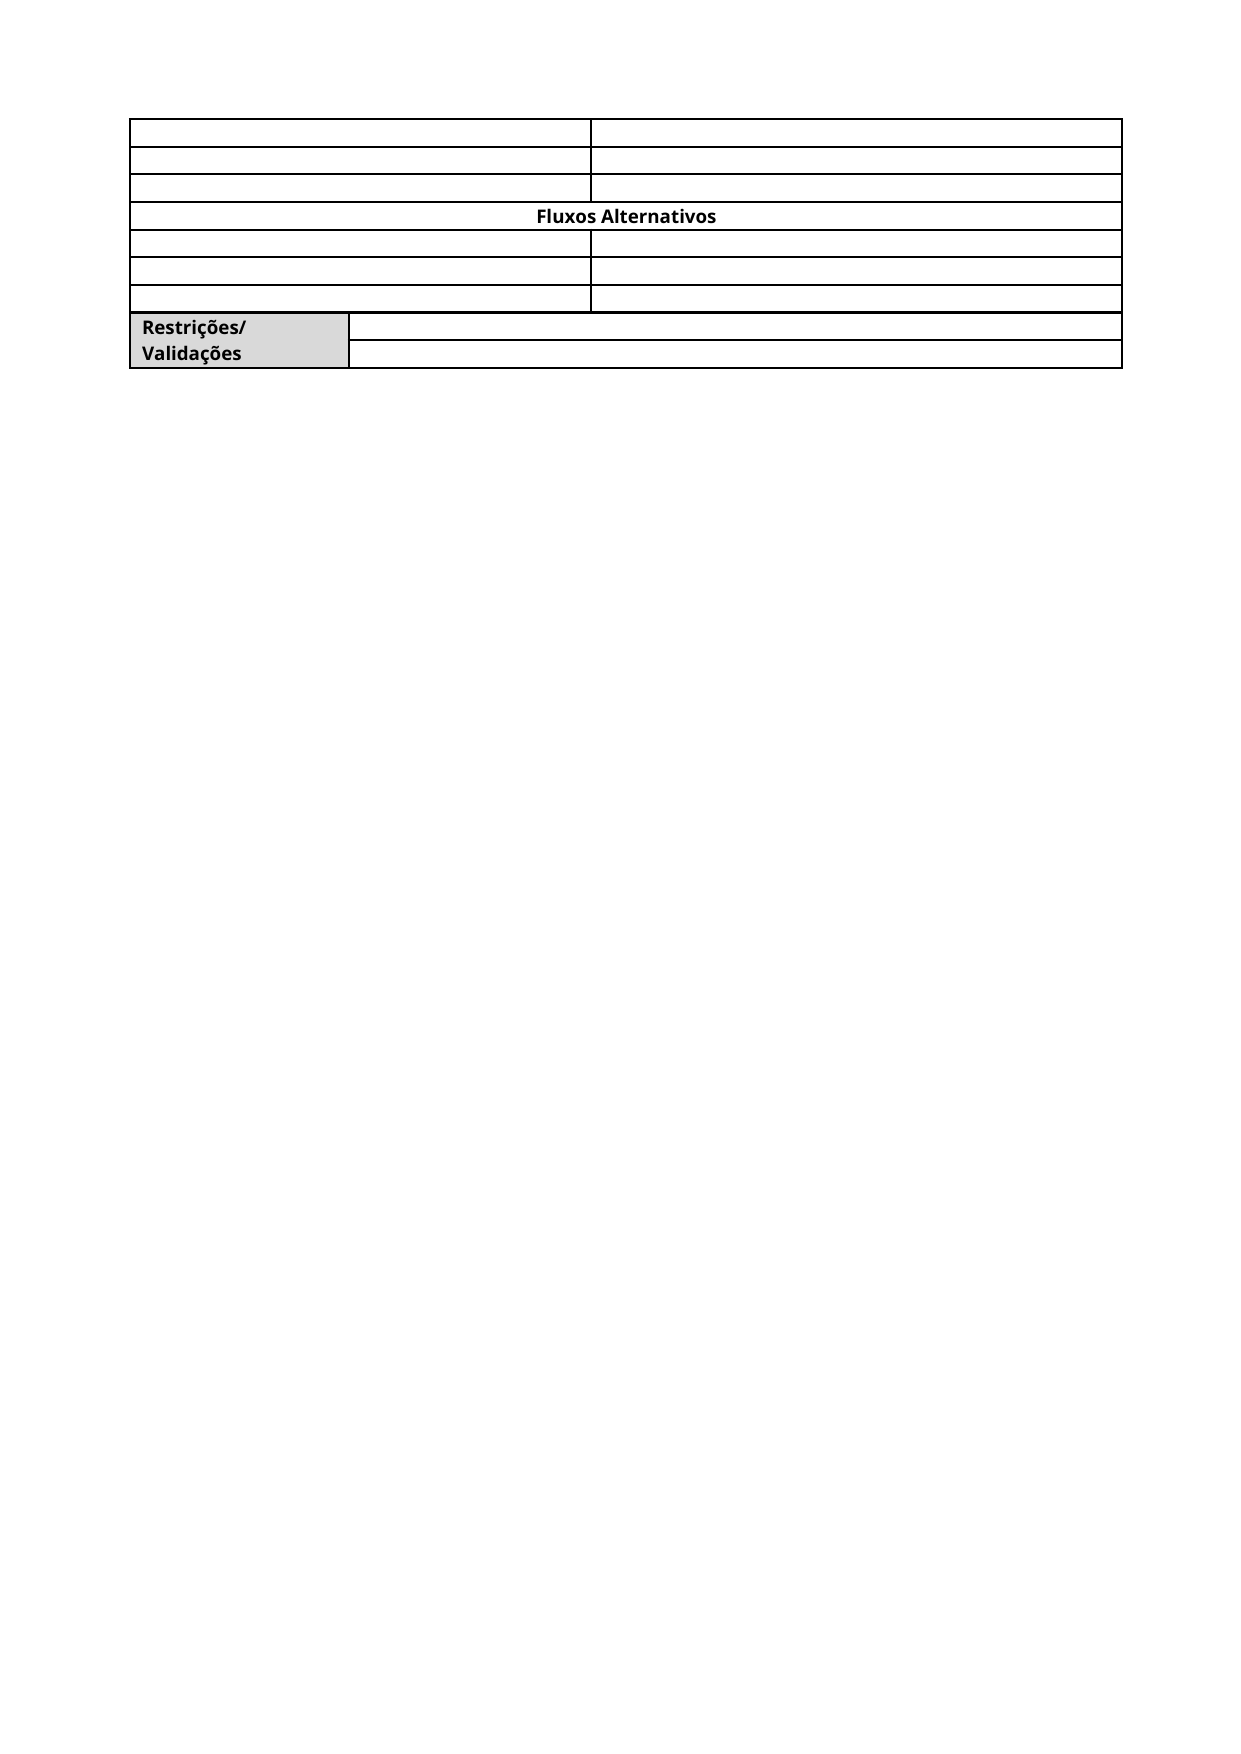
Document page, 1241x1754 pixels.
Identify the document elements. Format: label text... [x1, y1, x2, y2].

table_cell [131, 148, 590, 173]
table_cell [131, 120, 590, 146]
table_cell [131, 175, 590, 201]
table_cell [350, 341, 1121, 367]
table_cell [592, 148, 1121, 173]
table_cell [131, 286, 590, 311]
table_cell [131, 258, 590, 284]
table_cell [592, 286, 1121, 311]
table_cell [592, 175, 1121, 201]
table_cell [592, 231, 1121, 256]
table_cell Restrições/ Validações [131, 314, 348, 367]
table_cell [592, 258, 1121, 284]
table_cell [592, 120, 1121, 146]
table_cell [131, 231, 590, 256]
table_cell [350, 314, 1121, 339]
table_cell Fluxos Alternativos [131, 203, 1121, 228]
